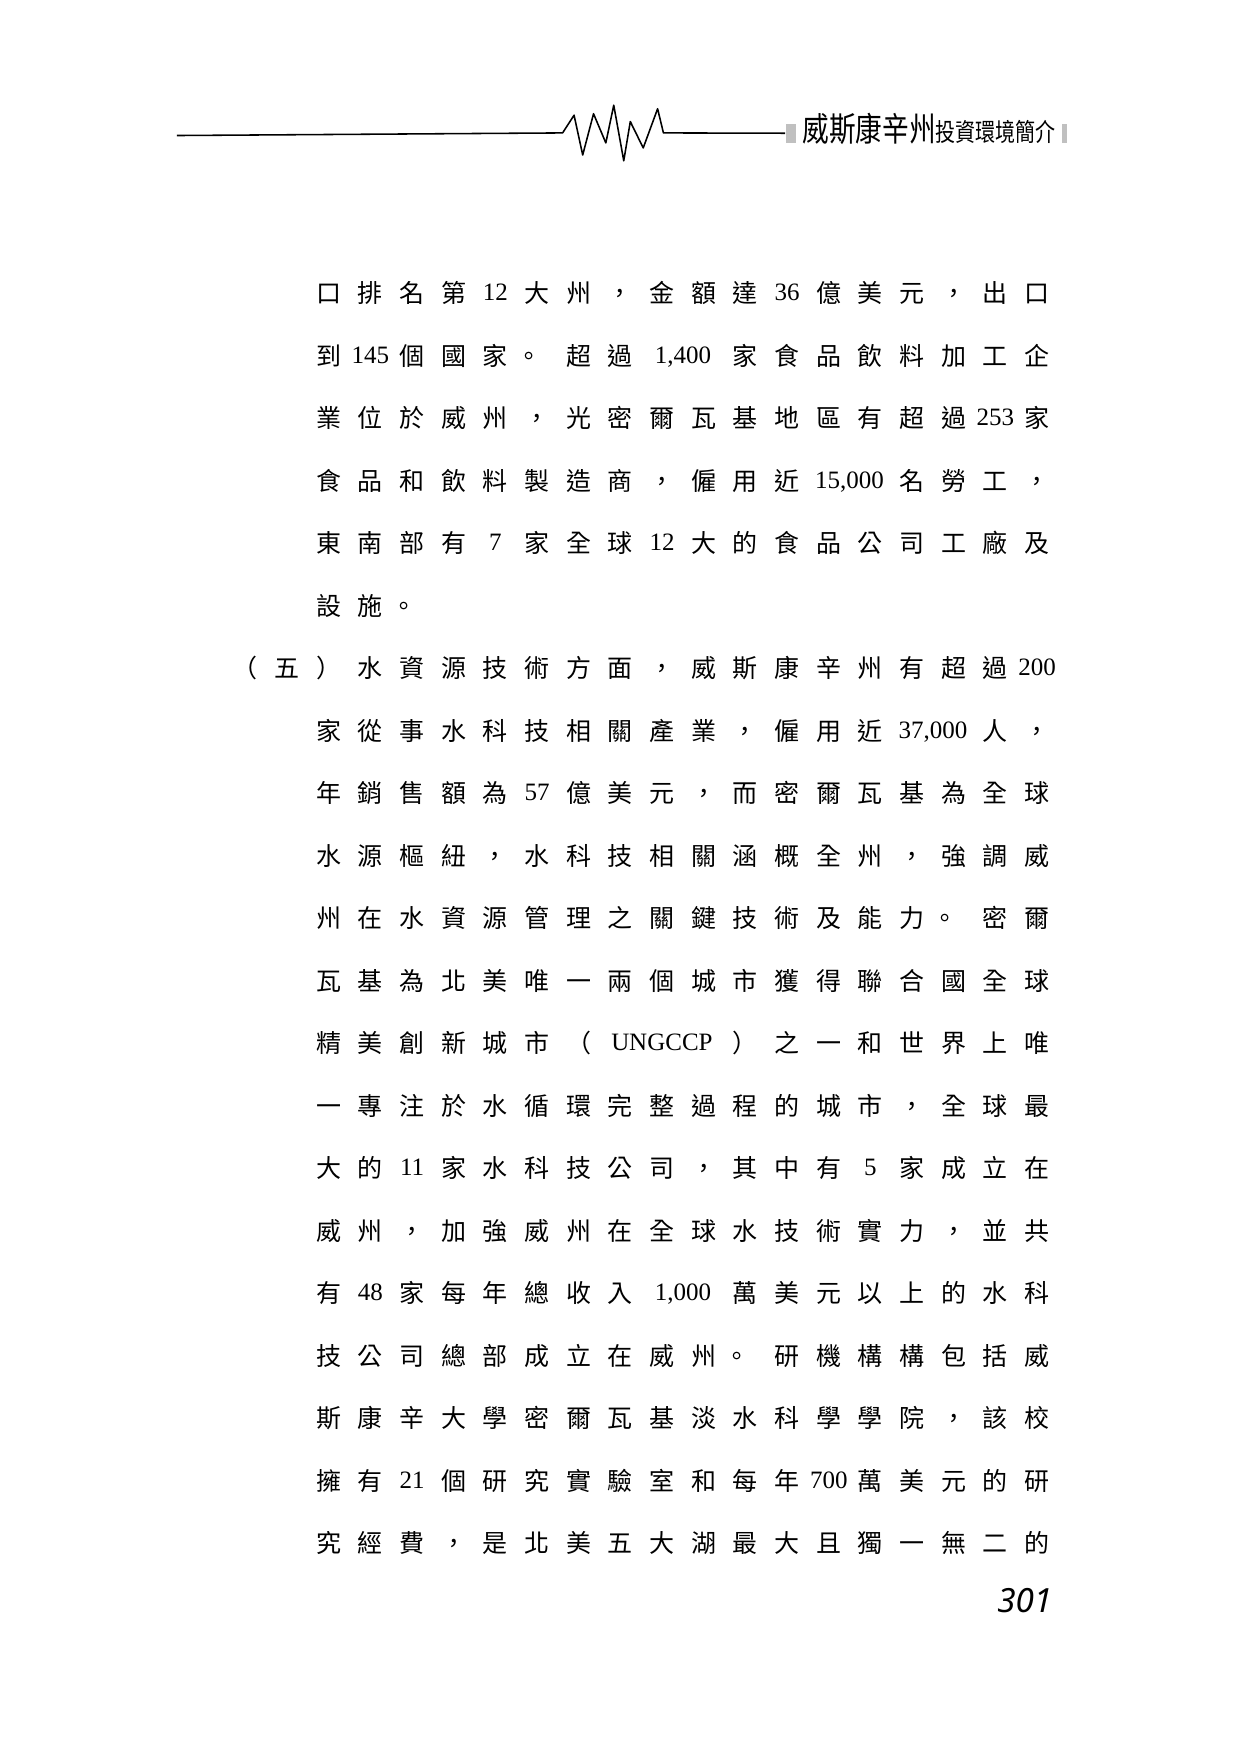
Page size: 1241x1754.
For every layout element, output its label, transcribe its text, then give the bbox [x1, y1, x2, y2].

text 口排名第12大州，金額達36億美元，出口到145個國家。超過1,400家食品飲料加工企業位於威州，光密爾瓦基地區有超過253家食品和飲料製造商，僱用近15,000名勞工，東南部有7家全球12大的食品公司工廠及設施。 [207, 250, 1058, 625]
text （五）水資源技術方面，威斯康辛州有超過200家從事水科技相關產業，僱用近37,000人，年銷售額為57億美元，而密爾瓦基為全球水源樞紐，水科技相關涵概全州，強調威州在水資源管理之關鍵技術及能力。密爾瓦基為北美唯一兩個城市獲得聯合國全球精美創新城市（UNGCCP）之一和世界上唯一專注於水循環完整過程的城市，全球最大的11家水科技公司，其中有5家成立在威州，加強威州在全球水技術實力，並共有48家每年總收入1,000萬美元以上的水科技公司總部成立在威州。研機構構包括威斯康辛大學密爾瓦基淡水科學學院，該校擁有21個研究實驗室和每年700萬美元的研究經費，是北美五大湖最大且獨一無二的 [207, 625, 1058, 1563]
